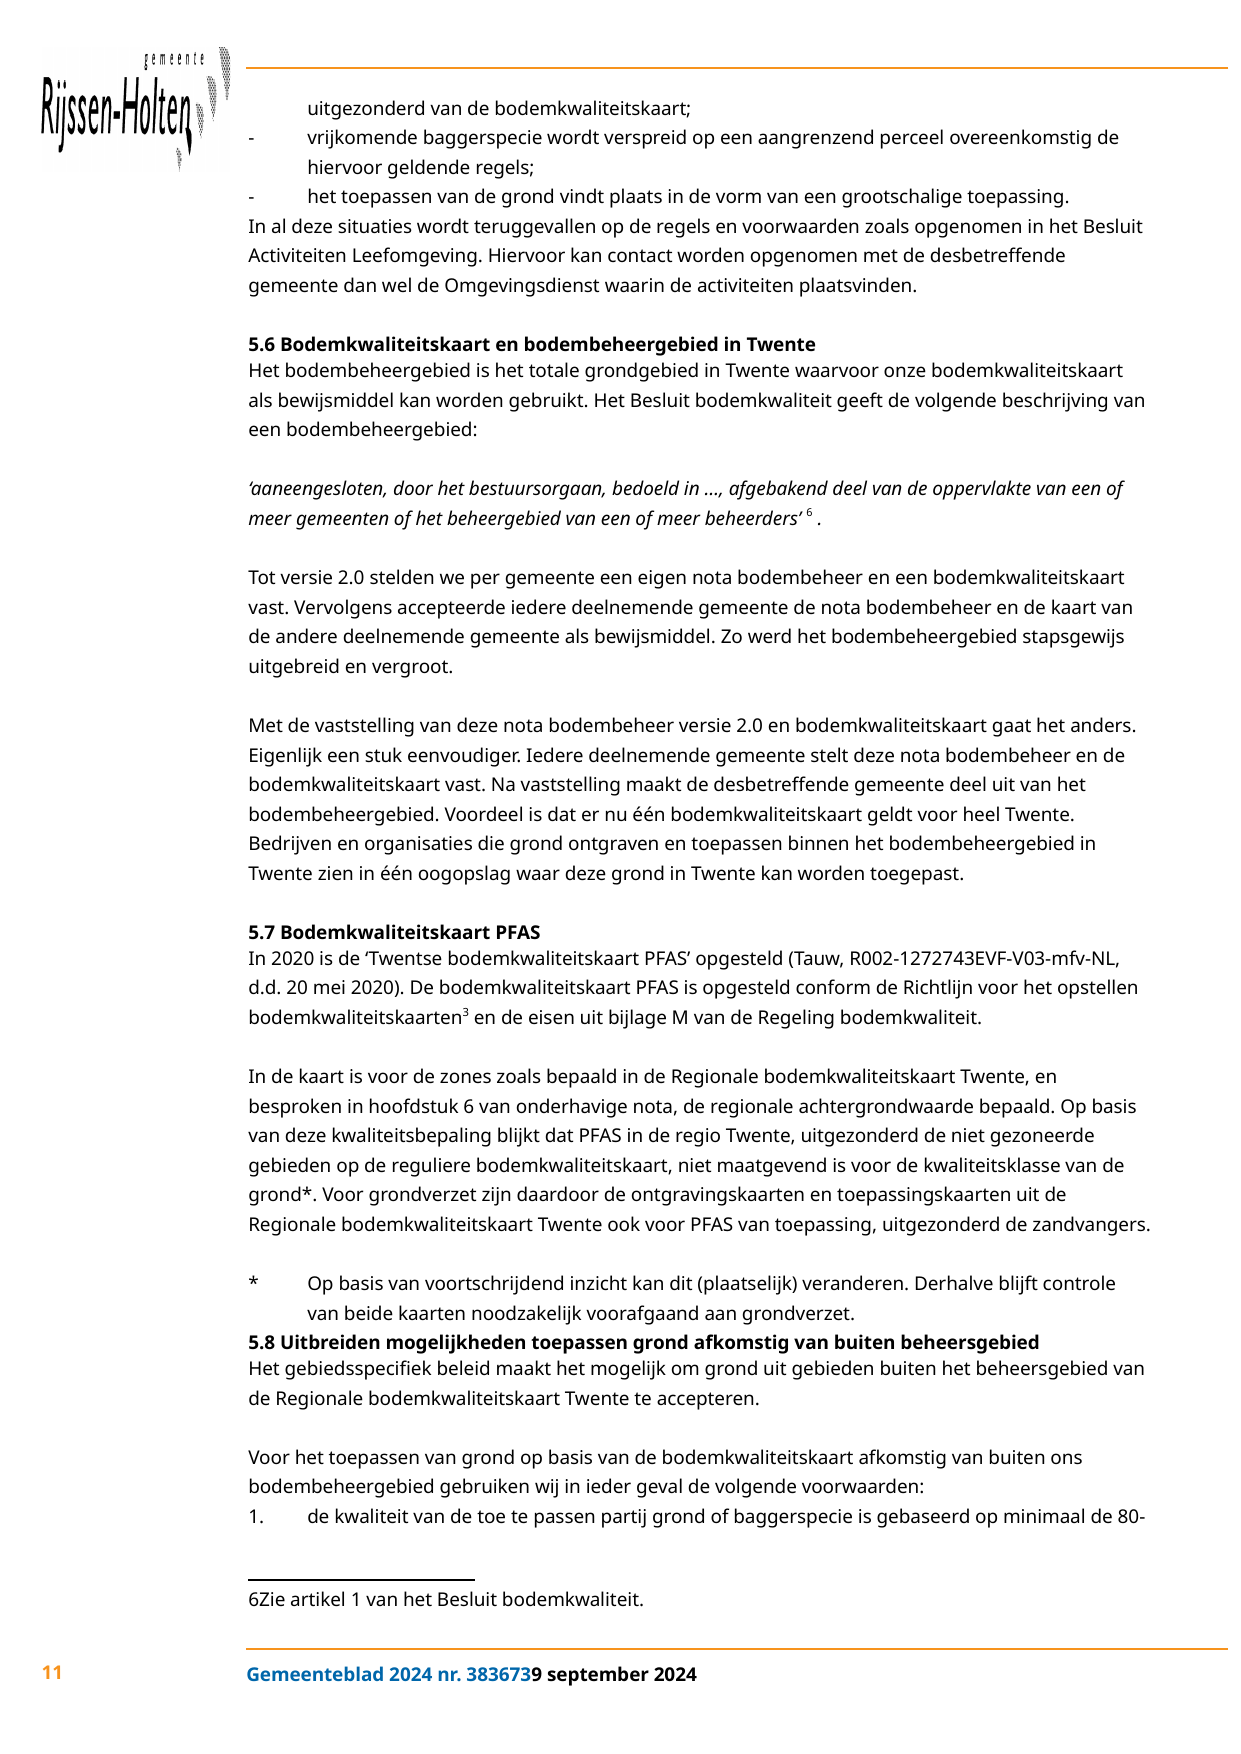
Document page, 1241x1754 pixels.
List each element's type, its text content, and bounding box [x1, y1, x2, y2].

text Voor het toepassen van grond op basis van de bodemkwaliteitskaart afkomstig van buiten ons bodembeheergebied gebruiken wij in ieder geval de volgende voorwaarden: [248, 1444, 1152, 1499]
text In 2020 is de ‘Twentse bodemkwaliteitskaart PFAS’ opgesteld (Tauw, R002-1272743EVF-V03-mfv-NL, d.d. 20 mei 2020). De bodemkwaliteitskaart PFAS is opgesteld conform de Richtlijn voor het opstellen bodemkwaliteitskaarten3 en de eisen uit bijlage M van de Regeling bodemkwaliteit. [248, 945, 1152, 1030]
text 5.7 Bodemkwaliteitskaart PFAS [248, 919, 1152, 945]
text In al deze situaties wordt teruggevallen op de regels en voorwaarden zoals opgenomen in het Besluit Activiteiten Leefomgeving. Hiervoor kan contact worden opgenomen met de desbetreffende gemeente dan wel de Omgevingsdienst waarin de activiteiten plaatsvinden. [248, 213, 1152, 298]
text Het bodembeheergebied is het totale grondgebied in Twente waarvoor onze bodemkwaliteitskaart als bewijsmiddel kan worden gebruikt. Het Besluit bodemkwaliteit geeft de volgende beschrijving van een bodembeheergebied: [248, 357, 1152, 442]
text ‘aaneengesloten, door het bestuursorgaan, bedoeld in …, afgebakend deel van de oppervlakte van een of meer gemeenten of het beheergebied van een of meer beheerders’ . [248, 476, 1152, 531]
list uitgezonderd van de bodemkwaliteitskaart; [248, 95, 1152, 121]
text Tot versie 2.0 stelden we per gemeente een eigen nota bodembeheer en een bodemkwaliteitskaart vast. Vervolgens accepteerde iedere deelnemende gemeente de nota bodembeheer en de kaart van de andere deelnemende gemeente als bewijsmiddel. Zo werd het bodembeheergebied stapsgewijs uitgebreid en vergroot. [248, 564, 1152, 679]
list vrijkomende baggerspecie wordt verspreid op een aangrenzend perceel overeenkomstig de hiervoor geldende regels; [248, 124, 1152, 180]
text In de kaart is voor de zones zoals bepaald in de Regionale bodemkwaliteitskaart Twente, en besproken in hoofdstuk 6 van onderhavige nota, de regionale achtergrondwaarde bepaald. Op basis van deze kwaliteitsbepaling blijkt dat PFAS in de regio Twente, uitgezonderd de niet gezoneerde gebieden op de reguliere bodemkwaliteitskaart, niet maatgevend is voor de kwaliteitsklasse van de grond*. Voor grondverzet zijn daardoor de ontgravingskaarten en toepassingskaarten uit de Regionale bodemkwaliteitskaart Twente ook voor PFAS van toepassing, uitgezonderd de zandvangers. [248, 1063, 1152, 1237]
text 5.6 Bodemkwaliteitskaart en bodembeheergebied in Twente [248, 331, 1152, 357]
list het toepassen van de grond vindt plaats in de vorm van een grootschalige toepassing. [248, 183, 1152, 209]
picture [41, 47, 231, 172]
text Zie artikel 1 van het Besluit bodemkwaliteit. [248, 1586, 1152, 1612]
text Met de vaststelling van deze nota bodembeheer versie 2.0 en bodemkwaliteitskaart gaat het anders. Eigenlijk een stuk eenvoudiger. Iedere deelnemende gemeente stelt deze nota bodembeheer en de bodemkwaliteitskaart vast. Na vaststelling maakt de desbetreffende gemeente deel uit van het bodembeheergebied. Voordeel is dat er nu één bodemkwaliteitskaart geldt voor heel Twente. Bedrijven en organisaties die grond ontgraven en toepassen binnen het bodembeheergebied in Twente zien in één oogopslag waar deze grond in Twente kan worden toegepast. [248, 712, 1152, 886]
list Op basis van voortschrijdend inzicht kan dit (plaatselijk) veranderen. Derhalve blijft controle van beide kaarten noodzakelijk voorafgaand aan grondverzet. [248, 1270, 1152, 1326]
text 5.8 Uitbreiden mogelijkheden toepassen grond afkomstig van buiten beheersgebied [248, 1329, 1152, 1355]
list de kwaliteit van de toe te passen partij grond of baggerspecie is gebaseerd op minimaal de 80- [248, 1503, 1152, 1529]
text Het gebiedsspecifiek beleid maakt het mogelijk om grond uit gebieden buiten het beheersgebied van de Regionale bodemkwaliteitskaart Twente te accepteren. [248, 1355, 1152, 1411]
